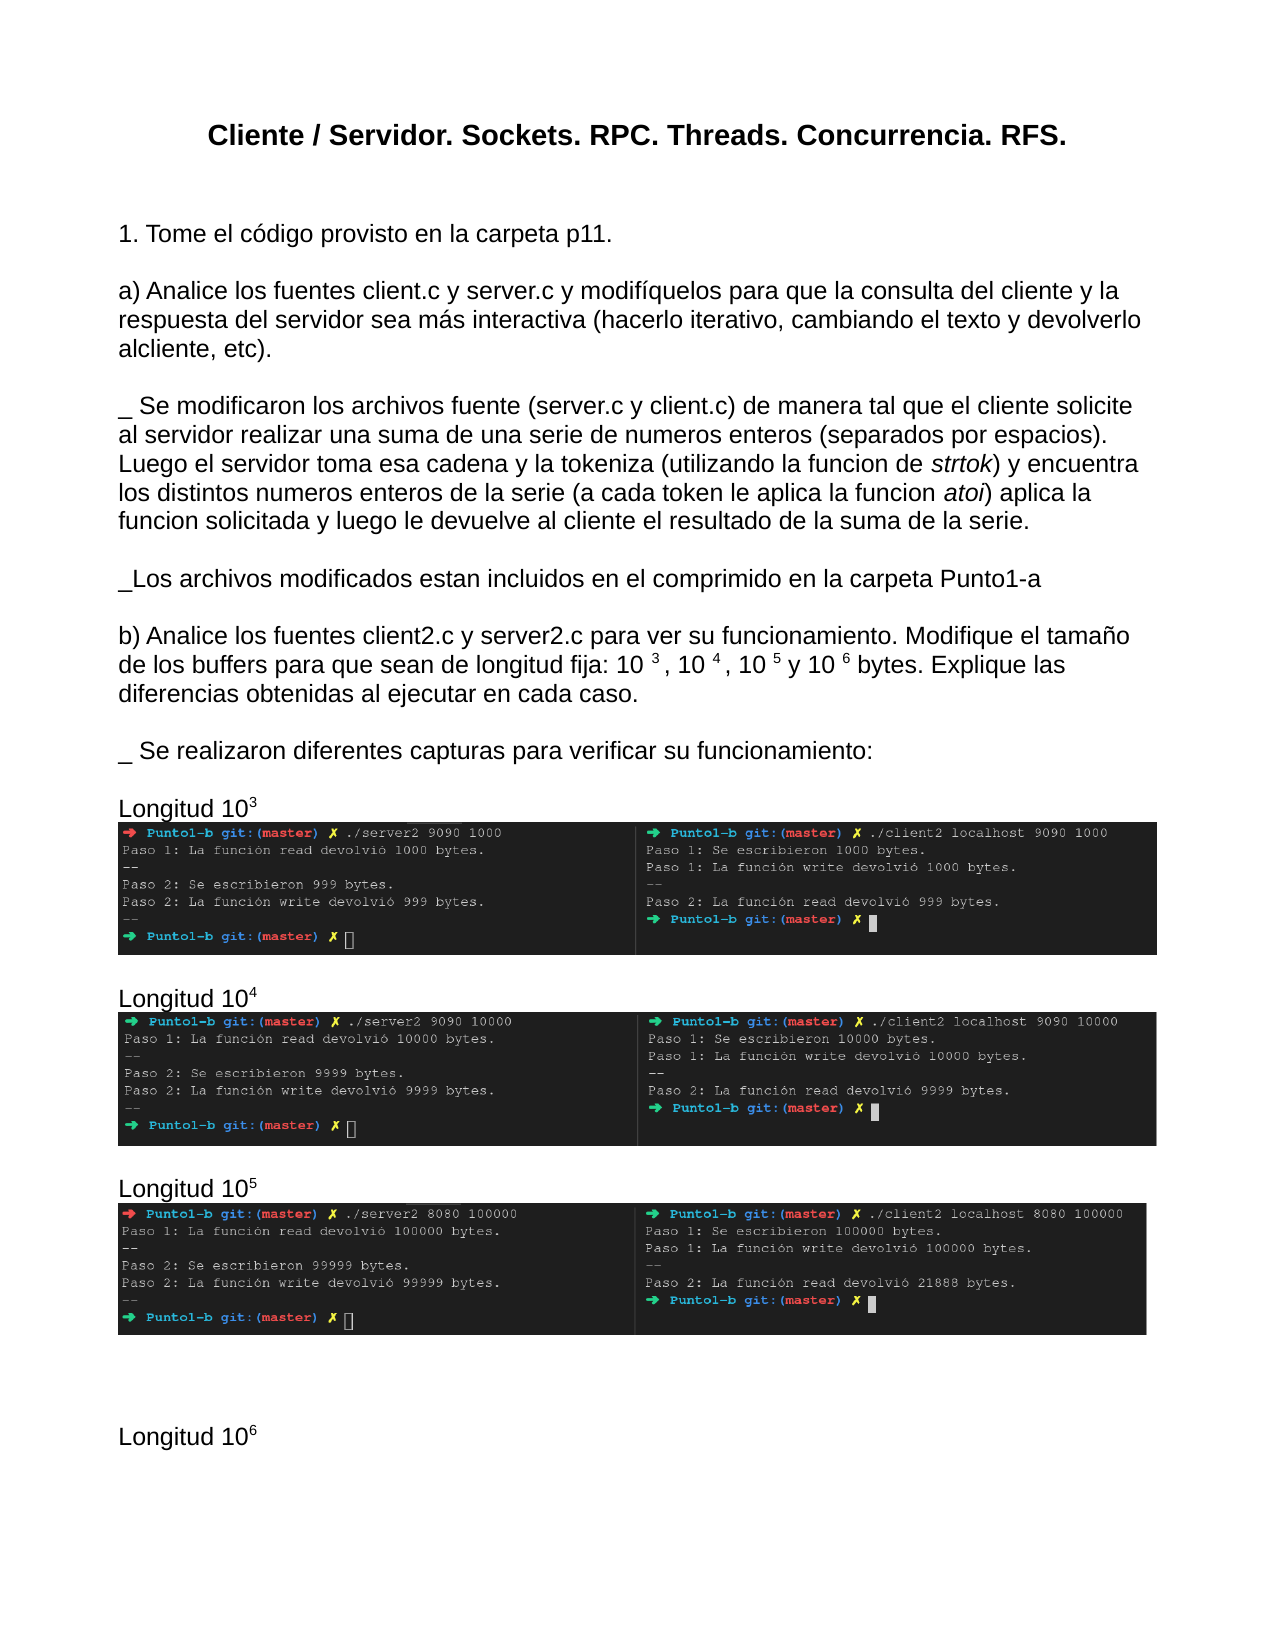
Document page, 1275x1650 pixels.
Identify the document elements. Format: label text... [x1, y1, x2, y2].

text a) Analice los fuentes client.c y server.c y modifíquelos para que la consulta del cliente y la [118, 276, 1157, 305]
text Longitud 103 [118, 794, 1157, 822]
text Longitud 106 [118, 1422, 1157, 1451]
picture [118, 822, 1157, 955]
text _ Se modificaron los archivos fuente (server.c y client.c) de manera tal que el cliente solicite al servidor realizar una suma de una serie de numeros enteros (separados por espacios). [118, 391, 1157, 449]
text Luego el servidor toma esa cadena y la tokeniza (utilizando la funcion de strtok) y encuentra los distintos numeros enteros de la serie (a cada token le aplica la funcion atoi) aplica la funcion solicitada y luego le devuelve al cliente el resultado de la suma de la serie. [118, 449, 1157, 535]
text Longitud 104 [118, 984, 1157, 1012]
picture [118, 1203, 1157, 1336]
text _Los archivos modificados estan incluidos en el comprimido en la carpeta Punto1-a [118, 564, 1157, 592]
picture [118, 1012, 1157, 1146]
text b) Analice los fuentes client2.c y server2.c para ver su funcionamiento. Modifique el tamaño de los buffers para que sean de longitud fija: 10 3 , 10 4 , 10 5 y 10 6 bytes. Explique las diferencias obtenidas al ejecutar en cada caso. [118, 621, 1157, 707]
text _ Se realizaron diferentes capturas para verificar su funcionamiento: [118, 736, 1157, 765]
text Longitud 105 [118, 1174, 1157, 1203]
text respuesta del servidor sea más interactiva (hacerlo iterativo, cambiando el texto y devolverlo alcliente, etc). [118, 305, 1157, 362]
text Cliente / Servidor. Sockets. RPC. Threads. Concurrencia. RFS. [118, 118, 1157, 152]
text 1. Tome el código provisto en la carpeta p11. [118, 219, 1157, 247]
